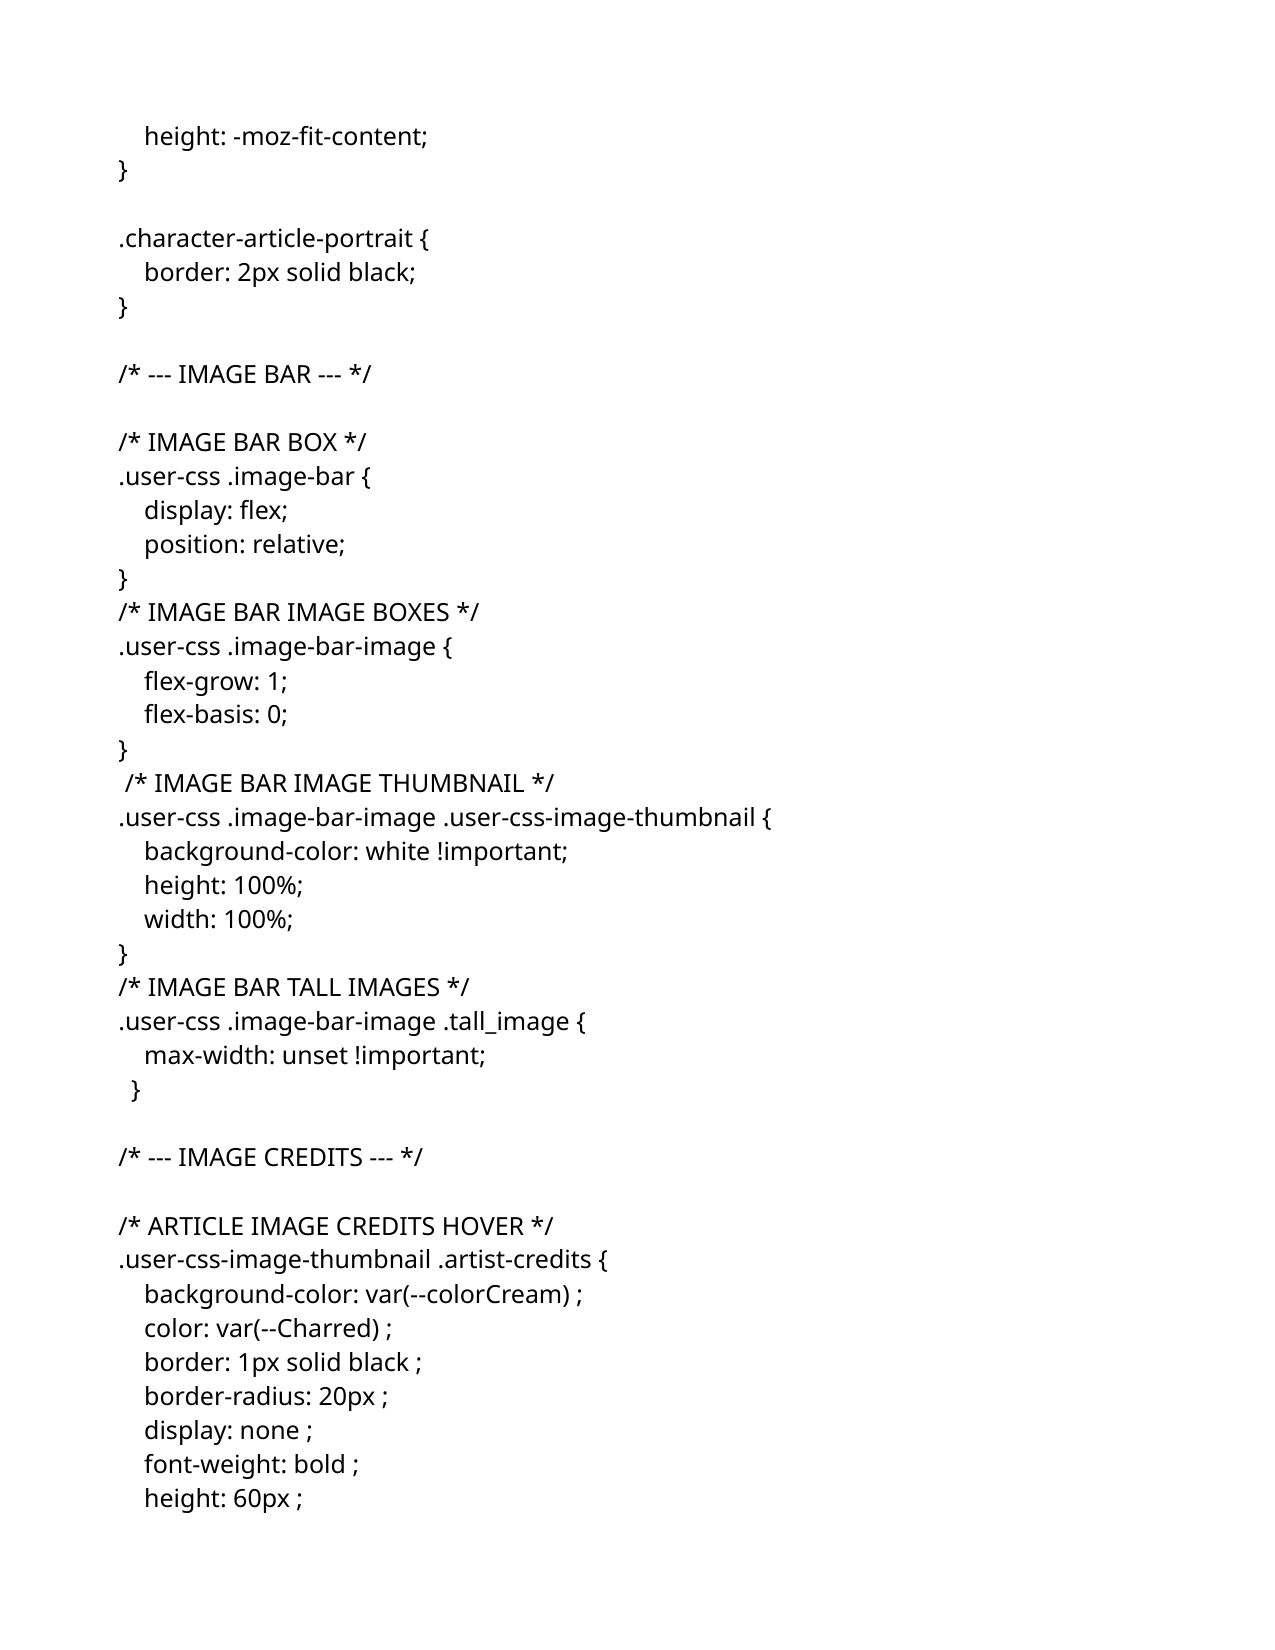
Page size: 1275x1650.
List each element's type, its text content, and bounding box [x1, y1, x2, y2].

text height: -moz-fit-content; } .character-article-portrait { border: 2px solid black; } /* --- IMAGE BAR --- */ /* IMAGE BAR BOX */ .user-css .image-bar { display: flex; position: relative; } /* IMAGE BAR IMAGE BOXES */ .user-css .image-bar-image { flex-grow: 1; flex-basis: 0; } /* IMAGE BAR IMAGE THUMBNAIL */ .user-css .image-bar-image .user-css-image-thumbnail { background-color: white !important; height: 100%; width: 100%; } /* IMAGE BAR TALL IMAGES */ .user-css .image-bar-image .tall_image { max-width: unset !important; } /* --- IMAGE CREDITS --- */ /* ARTICLE IMAGE CREDITS HOVER */ .user-css-image-thumbnail .artist-credits { background-color: var(--colorCream) ; color: var(--Charred) ; border: 1px solid black ; border-radius: 20px ; display: none ; font-weight: bold ; height: 60px ; [118, 118, 1157, 1515]
